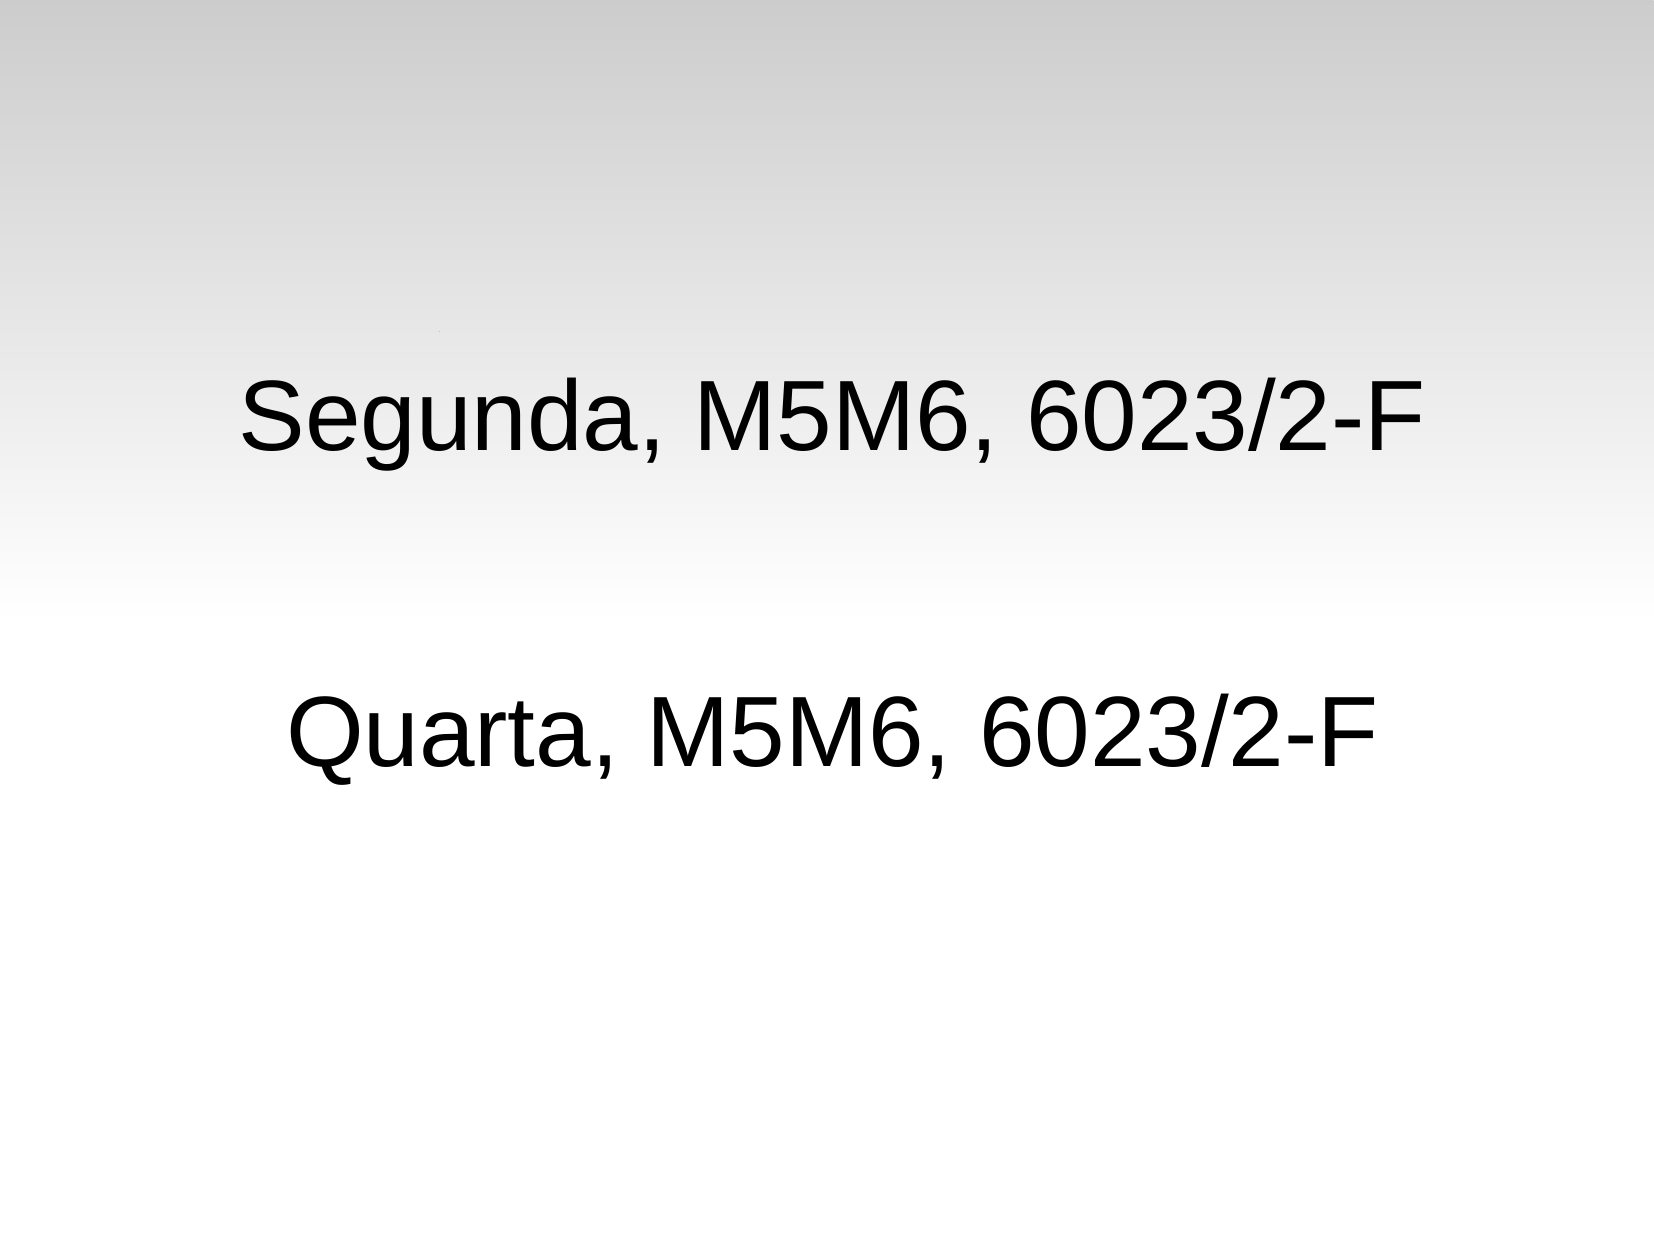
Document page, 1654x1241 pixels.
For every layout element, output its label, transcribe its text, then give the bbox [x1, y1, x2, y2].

subtitle Segunda, M5M6, 6023/2-F Quarta, M5M6, 6023/2-F [88, 257, 1577, 984]
